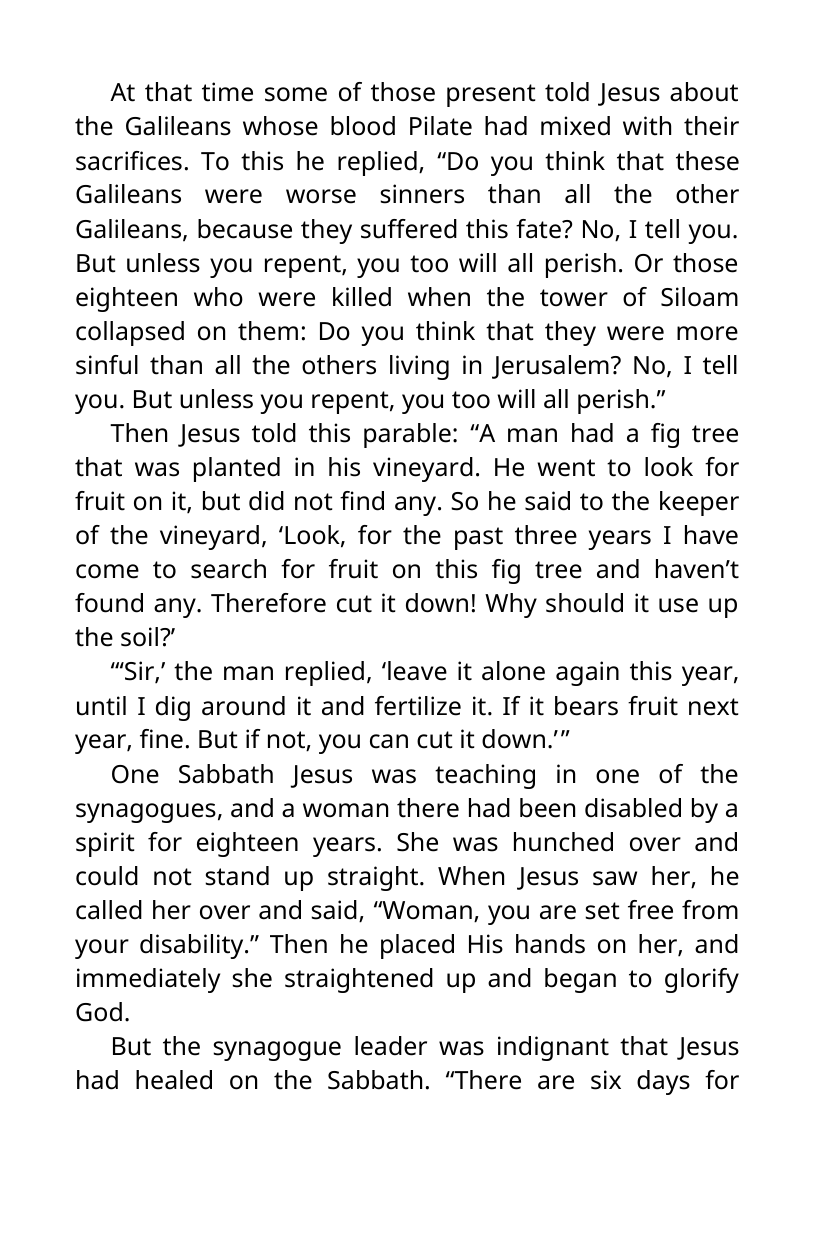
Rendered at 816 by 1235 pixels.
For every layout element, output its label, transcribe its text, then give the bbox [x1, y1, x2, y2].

text But the synagogue leader was indignant that Jesus had healed on the Sabbath. “There are six days for [75, 1029, 740, 1097]
text Then Jesus told this parable: “A man had a fig tree that was planted in his vineyard. He went to look for fruit on it, but did not find any. So he said to the keeper of the vineyard, ‘Look, for the past three years I have come to search for fruit on this fig tree and haven’t found any. Therefore cut it down! Why should it use up the soil?’ [75, 416, 740, 654]
text At that time some of those present told Jesus about the Galileans whose blood Pilate had mixed with their sacrifices. To this he replied, “Do you think that these Galileans were worse sinners than all the other Galileans, because they suffered this fate? No, I tell you. But unless you repent, you too will all perish. Or those eighteen who were killed when the tower of Siloam collapsed on them: Do you think that they were more sinful than all the others living in Jerusalem? No, I tell you. But unless you repent, you too will all perish.” [75, 75, 740, 416]
text One Sabbath Jesus was teaching in one of the synagogues, and a woman there had been disabled by a spirit for eighteen years. She was hunched over and could not stand up straight. When Jesus saw her, he called her over and said, “Woman, you are set free from your disability.” Then he placed His hands on her, and immediately she straightened up and began to glorify God. [75, 756, 740, 1029]
text “‘Sir,’ the man replied, ‘leave it alone again this year, until I dig around it and fertilize it. If it bears fruit next year, fine. But if not, you can cut it down.’ ” [75, 654, 740, 756]
